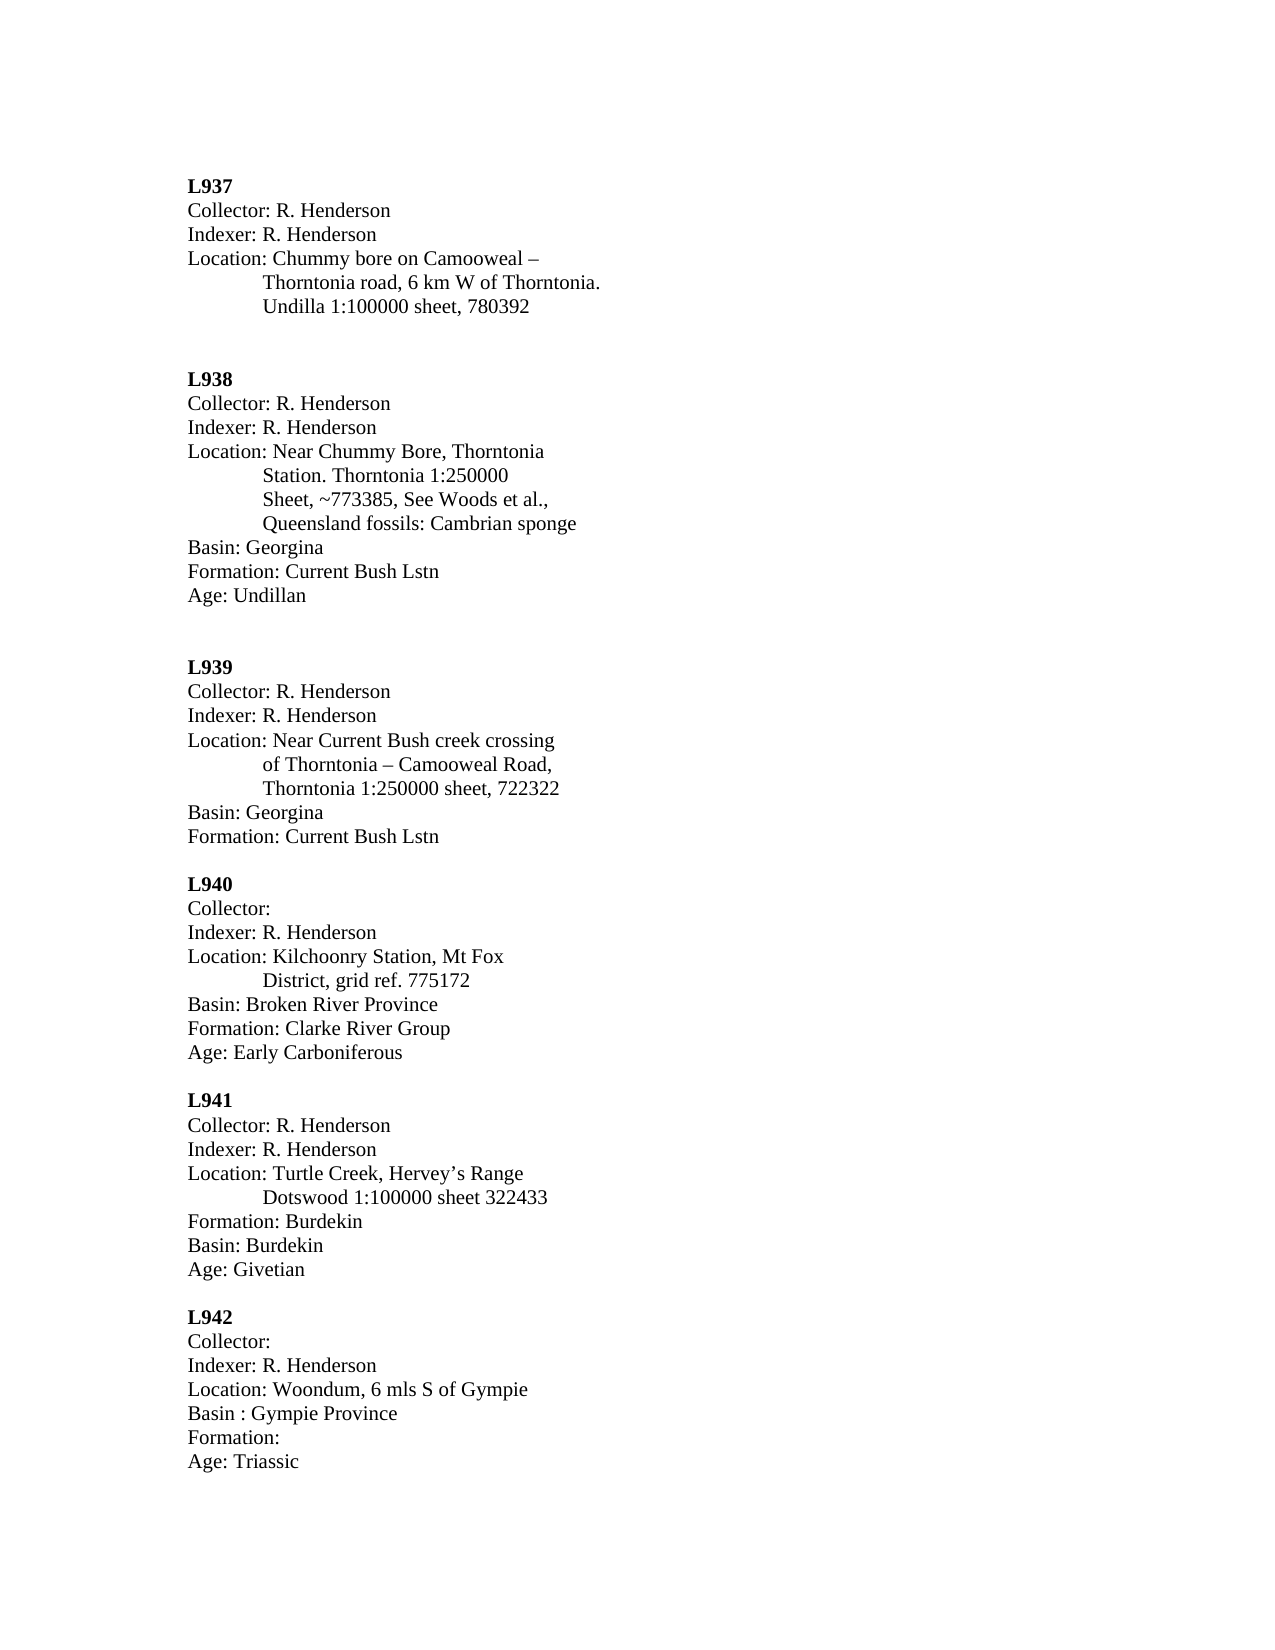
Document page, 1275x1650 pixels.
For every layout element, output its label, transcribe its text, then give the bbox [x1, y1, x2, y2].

text Thorntonia 1:250000 sheet, 722322 [187, 776, 1087, 800]
text Collector: R. Henderson [187, 198, 1087, 222]
text Sheet, ~773385, See Woods et al., [187, 487, 1087, 511]
text Basin : Gympie Province [187, 1401, 1087, 1425]
text Location: Near Chummy Bore, Thorntonia [187, 439, 1087, 463]
text Formation: Current Bush Lstn [187, 559, 1087, 583]
text Location: Turtle Creek, Hervey’s Range [187, 1161, 1087, 1185]
text Station. Thorntonia 1:250000 [187, 463, 1087, 487]
text Thorntonia road, 6 km W of Thorntonia. [187, 270, 1087, 294]
text L938 [187, 367, 1087, 391]
text Indexer: R. Henderson [187, 1137, 1087, 1161]
text Indexer: R. Henderson [187, 222, 1087, 246]
text Formation: Current Bush Lstn [187, 824, 1087, 848]
text of Thorntonia – Camooweal Road, [187, 752, 1087, 776]
text L941 [187, 1088, 1087, 1112]
text Collector: [187, 896, 1087, 920]
text Basin: Georgina [187, 800, 1087, 824]
text L940 [187, 872, 1087, 896]
text Basin: Burdekin [187, 1233, 1087, 1257]
text Location: Kilchoonry Station, Mt Fox [187, 944, 1087, 968]
text Indexer: R. Henderson [187, 415, 1087, 439]
text Dotswood 1:100000 sheet 322433 [187, 1185, 1087, 1209]
text Age: Early Carboniferous [187, 1040, 1087, 1064]
text Queensland fossils: Cambrian sponge [187, 511, 1087, 535]
text L939 [187, 655, 1087, 679]
text Basin: Georgina [187, 535, 1087, 559]
text District, grid ref. 775172 [187, 968, 1087, 992]
text Age: Undillan [187, 583, 1087, 607]
text Location: Chummy bore on Camooweal – [187, 246, 1087, 270]
text Collector: [187, 1329, 1087, 1353]
text Formation: [187, 1425, 1087, 1449]
text Formation: Clarke River Group [187, 1016, 1087, 1040]
text Location: Woondum, 6 mls S of Gympie [187, 1377, 1087, 1401]
text Age: Givetian [187, 1257, 1087, 1281]
text L942 [187, 1305, 1087, 1329]
text L937 [187, 174, 1087, 198]
text Basin: Broken River Province [187, 992, 1087, 1016]
text Collector: R. Henderson [187, 1112, 1087, 1137]
text Undilla 1:100000 sheet, 780392 [187, 294, 1087, 318]
text Age: Triassic [187, 1449, 1087, 1473]
text Indexer: R. Henderson [187, 1353, 1087, 1377]
text Collector: R. Henderson [187, 391, 1087, 415]
text Indexer: R. Henderson [187, 920, 1087, 944]
text Formation: Burdekin [187, 1209, 1087, 1233]
text Indexer: R. Henderson [187, 703, 1087, 727]
text Location: Near Current Bush creek crossing [187, 727, 1087, 752]
text Collector: R. Henderson [187, 679, 1087, 703]
